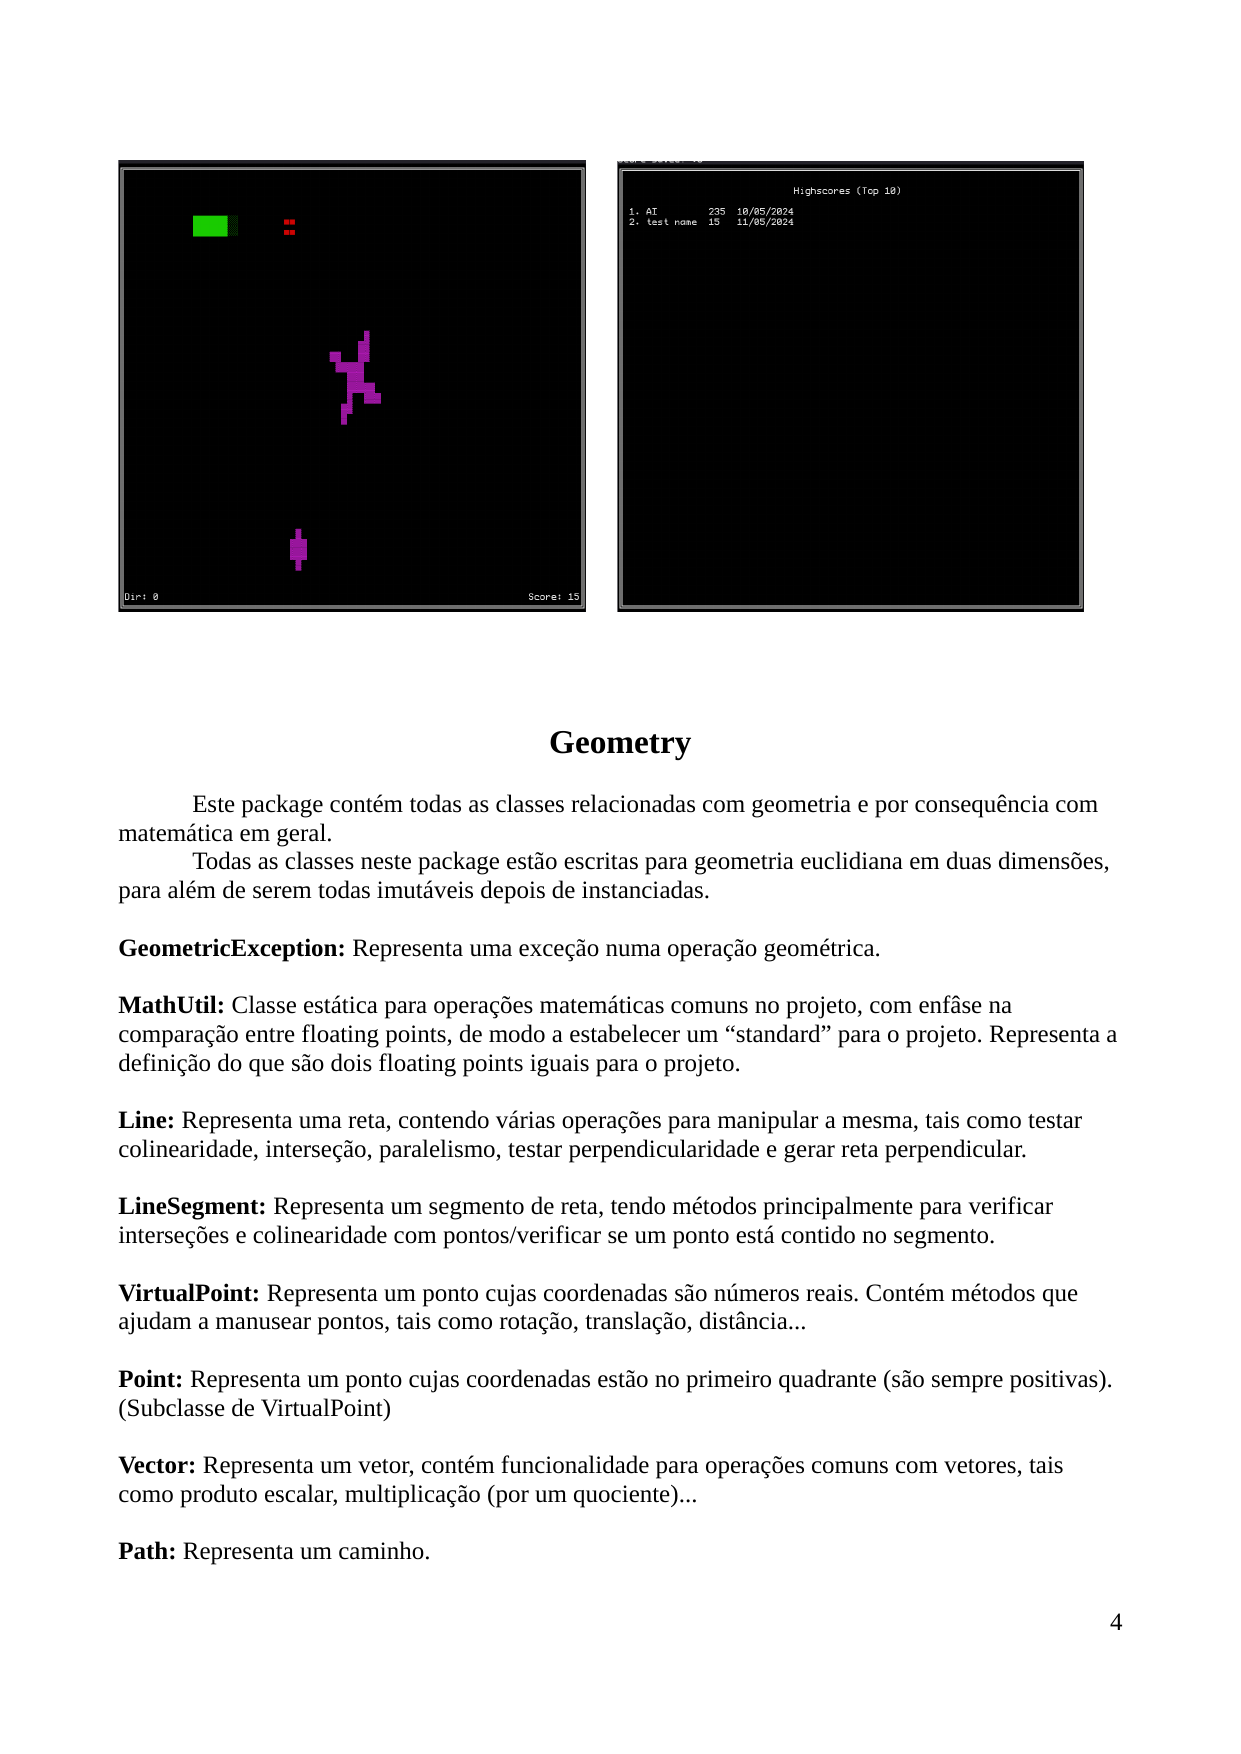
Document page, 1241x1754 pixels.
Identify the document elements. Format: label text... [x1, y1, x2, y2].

text LineSegment: Representa um segmento de reta, tendo métodos principalmente para verificar interseções e colinearidade com pontos/verificar se um ponto está contido no segmento. [118, 1191, 1122, 1249]
picture [617, 161, 1084, 612]
text Vector: Representa um vetor, contém funcionalidade para operações comuns com vetores, tais como produto escalar, multiplicação (por um quociente)... [118, 1450, 1122, 1508]
text Point: Representa um ponto cujas coordenadas estão no primeiro quadrante (são sempre positivas). (Subclasse de VirtualPoint) [118, 1364, 1122, 1421]
text GeometricException: Representa uma exceção numa operação geométrica. [118, 933, 1122, 961]
text Path: Representa um caminho. [118, 1536, 1122, 1565]
text Este package contém todas as classes relacionadas com geometria e por consequência com matemática em geral. [118, 789, 1122, 846]
text Todas as classes neste package estão escritas para geometria euclidiana em duas dimensões, para além de serem todas imutáveis depois de instanciadas. [118, 846, 1122, 904]
text Geometry [118, 722, 1122, 760]
text MathUtil: Classe estática para operações matemáticas comuns no projeto, com enfâse na comparação entre floating points, de modo a estabelecer um “standard” para o projeto. Representa a definição do que são dois floating points iguais para o projeto. [118, 990, 1122, 1076]
text Line: Representa uma reta, contendo várias operações para manipular a mesma, tais como testar colinearidade, interseção, paralelismo, testar perpendicularidade e gerar reta perpendicular. [118, 1105, 1122, 1163]
picture [118, 160, 586, 612]
text VirtualPoint: Representa um ponto cujas coordenadas são números reais. Contém métodos que ajudam a manusear pontos, tais como rotação, translação, distância... [118, 1278, 1122, 1335]
